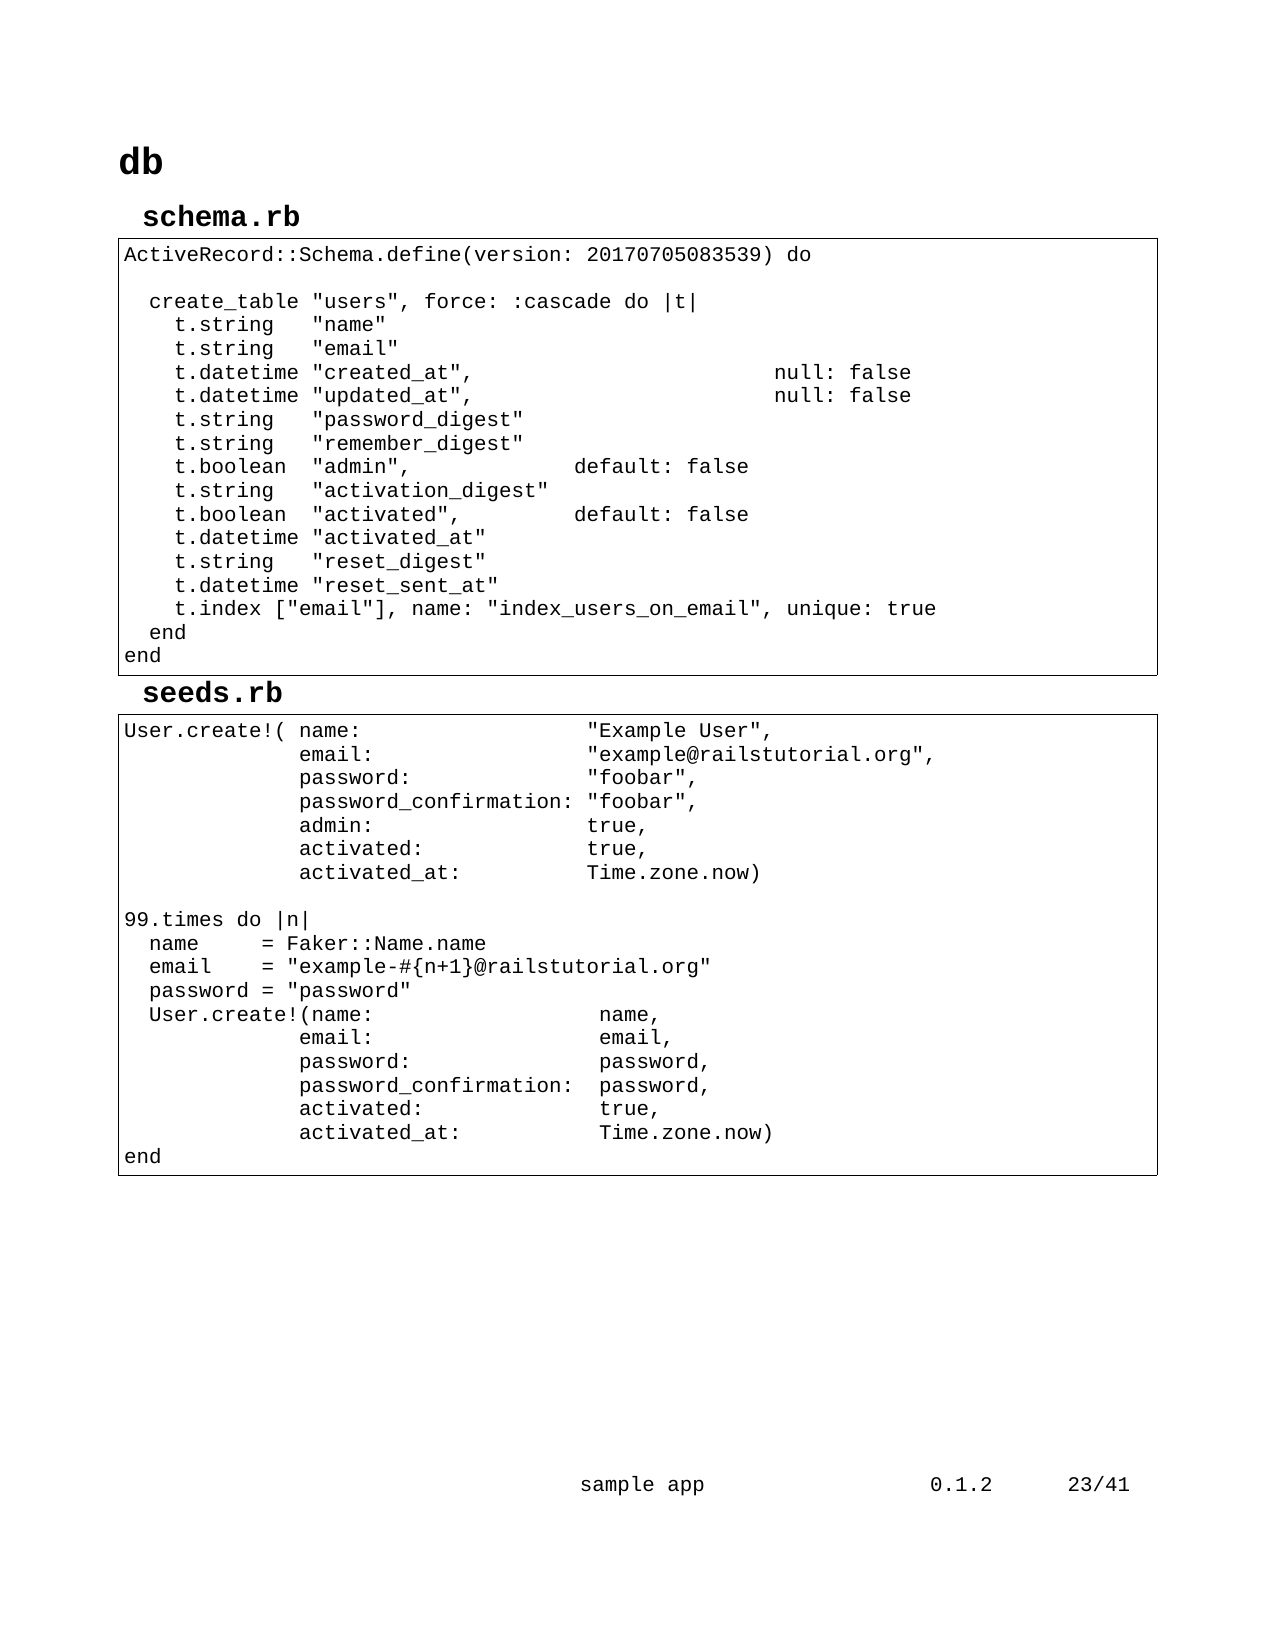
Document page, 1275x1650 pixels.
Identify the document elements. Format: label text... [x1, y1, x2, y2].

subtitle seeds.rb [142, 678, 1157, 711]
subtitle db [118, 143, 1157, 186]
table_header User.create!( name: "Example User", email: "example@railstutorial.org", password: "foobar", password_confirmation: "foobar", admin: true, activated: true, activated_at: Time.zone.now) 99.times do |n| name = Faker::Name.name email = "example-#{n+1}@railstutorial.org" password = "password" User.create!(name: name, email: email, password: password, password_confirmation: password, activated: true, activated_at: Time.zone.now) end [119, 715, 1157, 1175]
table_header ActiveRecord::Schema.define(version: 20170705083539) do create_table "users", force: :cascade do |t| t.string "name" t.string "email" t.datetime "created_at", null: false t.datetime "updated_at", null: false t.string "password_digest" t.string "remember_digest" t.boolean "admin", default: false t.string "activation_digest" t.boolean "activated", default: false t.datetime "activated_at" t.string "reset_digest" t.datetime "reset_sent_at" t.index ["email"], name: "index_users_on_email", unique: true end end [119, 239, 1157, 675]
subtitle schema.rb [142, 201, 1157, 235]
